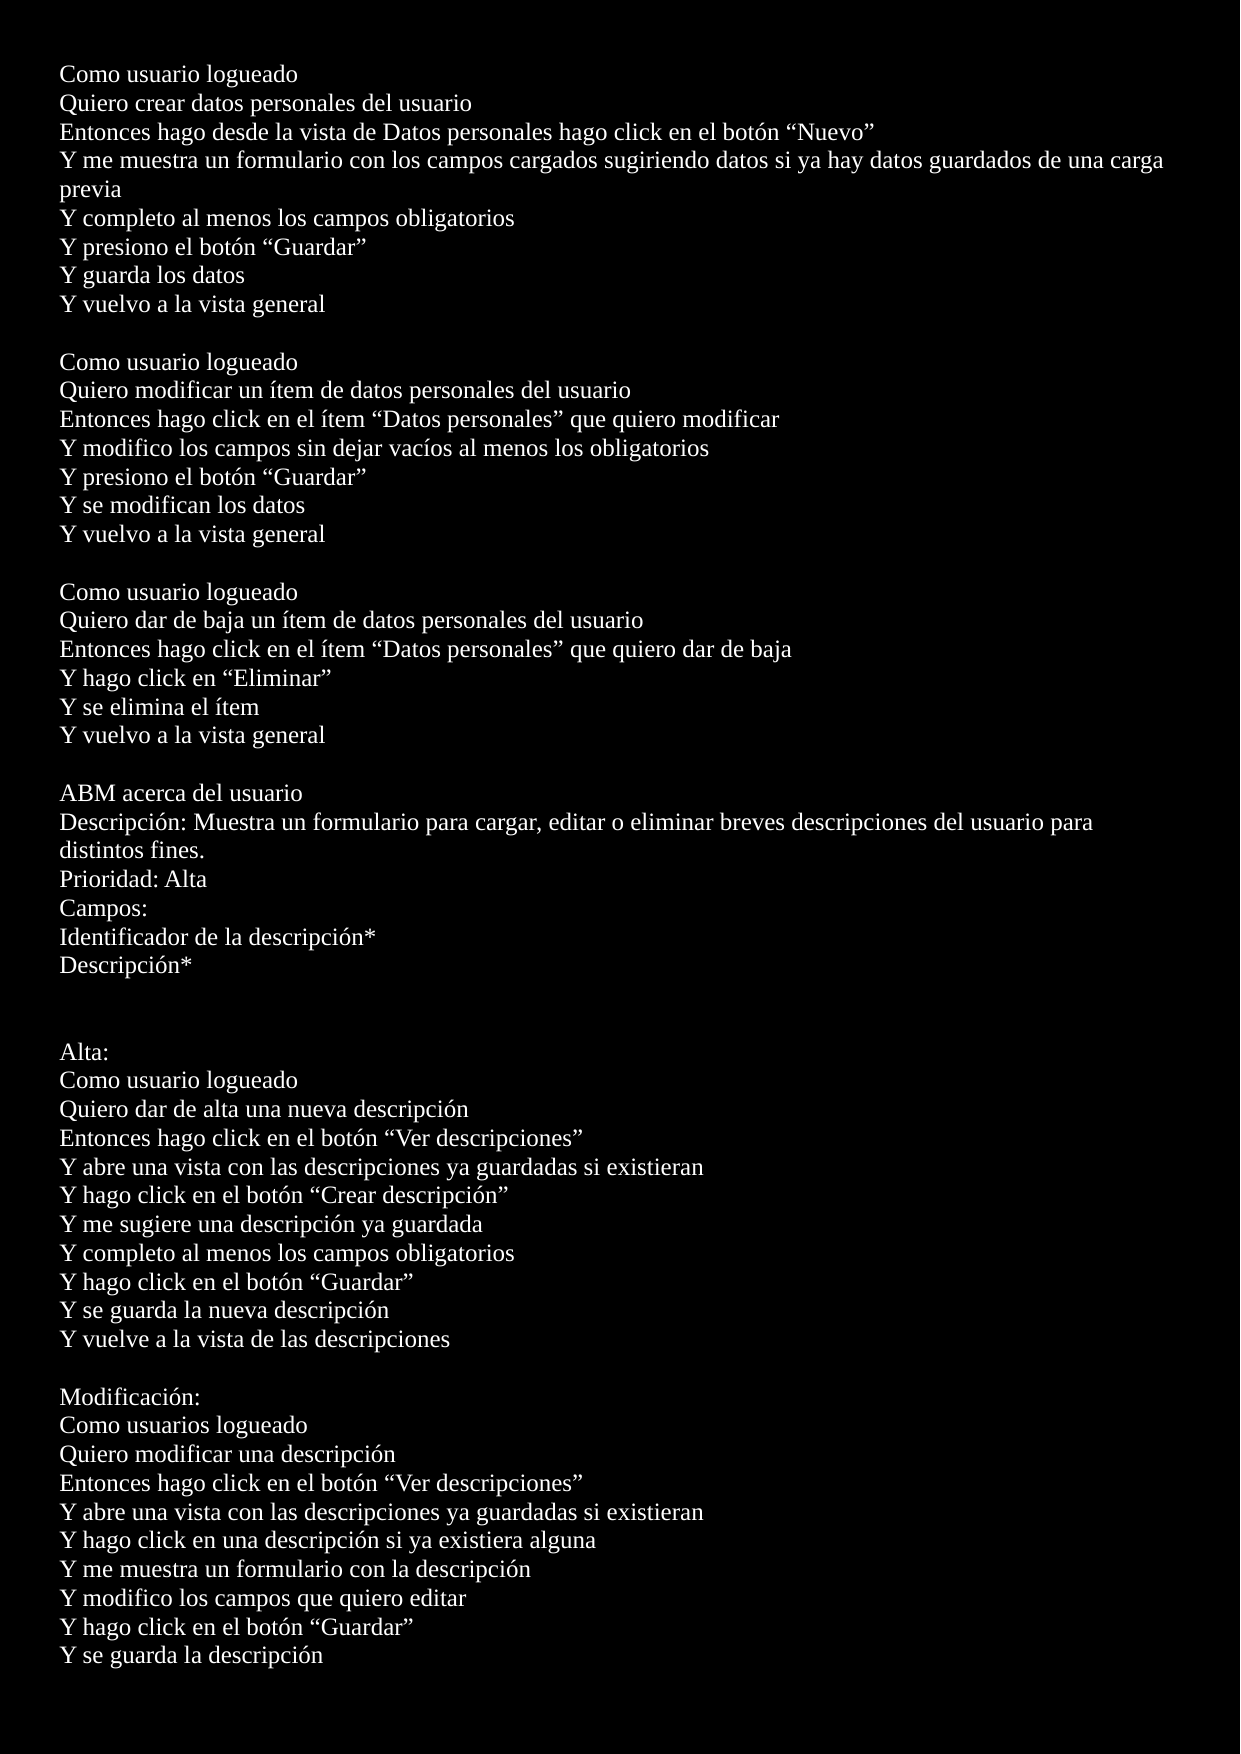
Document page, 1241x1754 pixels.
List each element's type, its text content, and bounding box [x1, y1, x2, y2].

text Quiero dar de baja un ítem de datos personales del usuario [59, 605, 1181, 634]
text Alta: [59, 1037, 1181, 1065]
text Y vuelve a la vista de las descripciones [59, 1324, 1181, 1353]
text Prioridad: Alta [59, 864, 1181, 893]
text Quiero dar de alta una nueva descripción [59, 1094, 1181, 1123]
text Entonces hago click en el botón “Ver descripciones” [59, 1123, 1181, 1152]
text Y vuelvo a la vista general [59, 720, 1181, 749]
text Y abre una vista con las descripciones ya guardadas si existieran [59, 1497, 1181, 1525]
text Como usuario logueado [59, 347, 1181, 375]
text Y modifico los campos sin dejar vacíos al menos los obligatorios [59, 433, 1181, 462]
text Quiero crear datos personales del usuario [59, 88, 1181, 117]
text Entonces hago desde la vista de Datos personales hago click en el botón “Nuevo” [59, 117, 1181, 145]
text Y modifico los campos que quiero editar Y hago click en el botón “Guardar” [59, 1583, 1181, 1640]
text Quiero modificar una descripción [59, 1439, 1181, 1468]
text Quiero modificar un ítem de datos personales del usuario [59, 375, 1181, 404]
text Y hago click en el botón “Crear descripción” [59, 1180, 1181, 1209]
text Y se guarda la descripción [59, 1640, 1181, 1669]
text Y se modifican los datos [59, 490, 1181, 519]
text Y se guarda la nueva descripción [59, 1295, 1181, 1324]
text Descripción* [59, 950, 1181, 979]
text Y me sugiere una descripción ya guardada [59, 1209, 1181, 1238]
text Y guarda los datos [59, 260, 1181, 289]
text Como usuario logueado [59, 59, 1181, 88]
text Descripción: Muestra un formulario para cargar, editar o eliminar breves descripciones del usuario para distintos fines. [59, 807, 1181, 864]
text Y abre una vista con las descripciones ya guardadas si existieran [59, 1152, 1181, 1180]
text Y presiono el botón “Guardar” [59, 232, 1181, 260]
text Como usuarios logueado [59, 1410, 1181, 1439]
text Identificador de la descripción* [59, 922, 1181, 950]
text Y vuelvo a la vista general [59, 519, 1181, 548]
text Y completo al menos los campos obligatorios [59, 1238, 1181, 1267]
text Y me muestra un formulario con los campos cargados sugiriendo datos si ya hay datos guardados de una carga previa [59, 145, 1181, 203]
text Y vuelvo a la vista general [59, 289, 1181, 318]
text Y hago click en una descripción si ya existiera alguna [59, 1525, 1181, 1554]
text Entonces hago click en el ítem “Datos personales” que quiero modificar [59, 404, 1181, 433]
text Como usuario logueado [59, 577, 1181, 605]
text Y se elimina el ítem [59, 692, 1181, 720]
text Como usuario logueado [59, 1065, 1181, 1094]
text Y me muestra un formulario con la descripción [59, 1554, 1181, 1583]
text Entonces hago click en el ítem “Datos personales” que quiero dar de baja [59, 634, 1181, 663]
text Y presiono el botón “Guardar” [59, 462, 1181, 490]
text Campos: [59, 893, 1181, 922]
text Y completo al menos los campos obligatorios [59, 203, 1181, 232]
text Y hago click en “Eliminar” [59, 663, 1181, 692]
text ABM acerca del usuario [59, 778, 1181, 807]
text Modificación: [59, 1382, 1181, 1410]
text Y hago click en el botón “Guardar” [59, 1267, 1181, 1295]
text Entonces hago click en el botón “Ver descripciones” [59, 1468, 1181, 1497]
